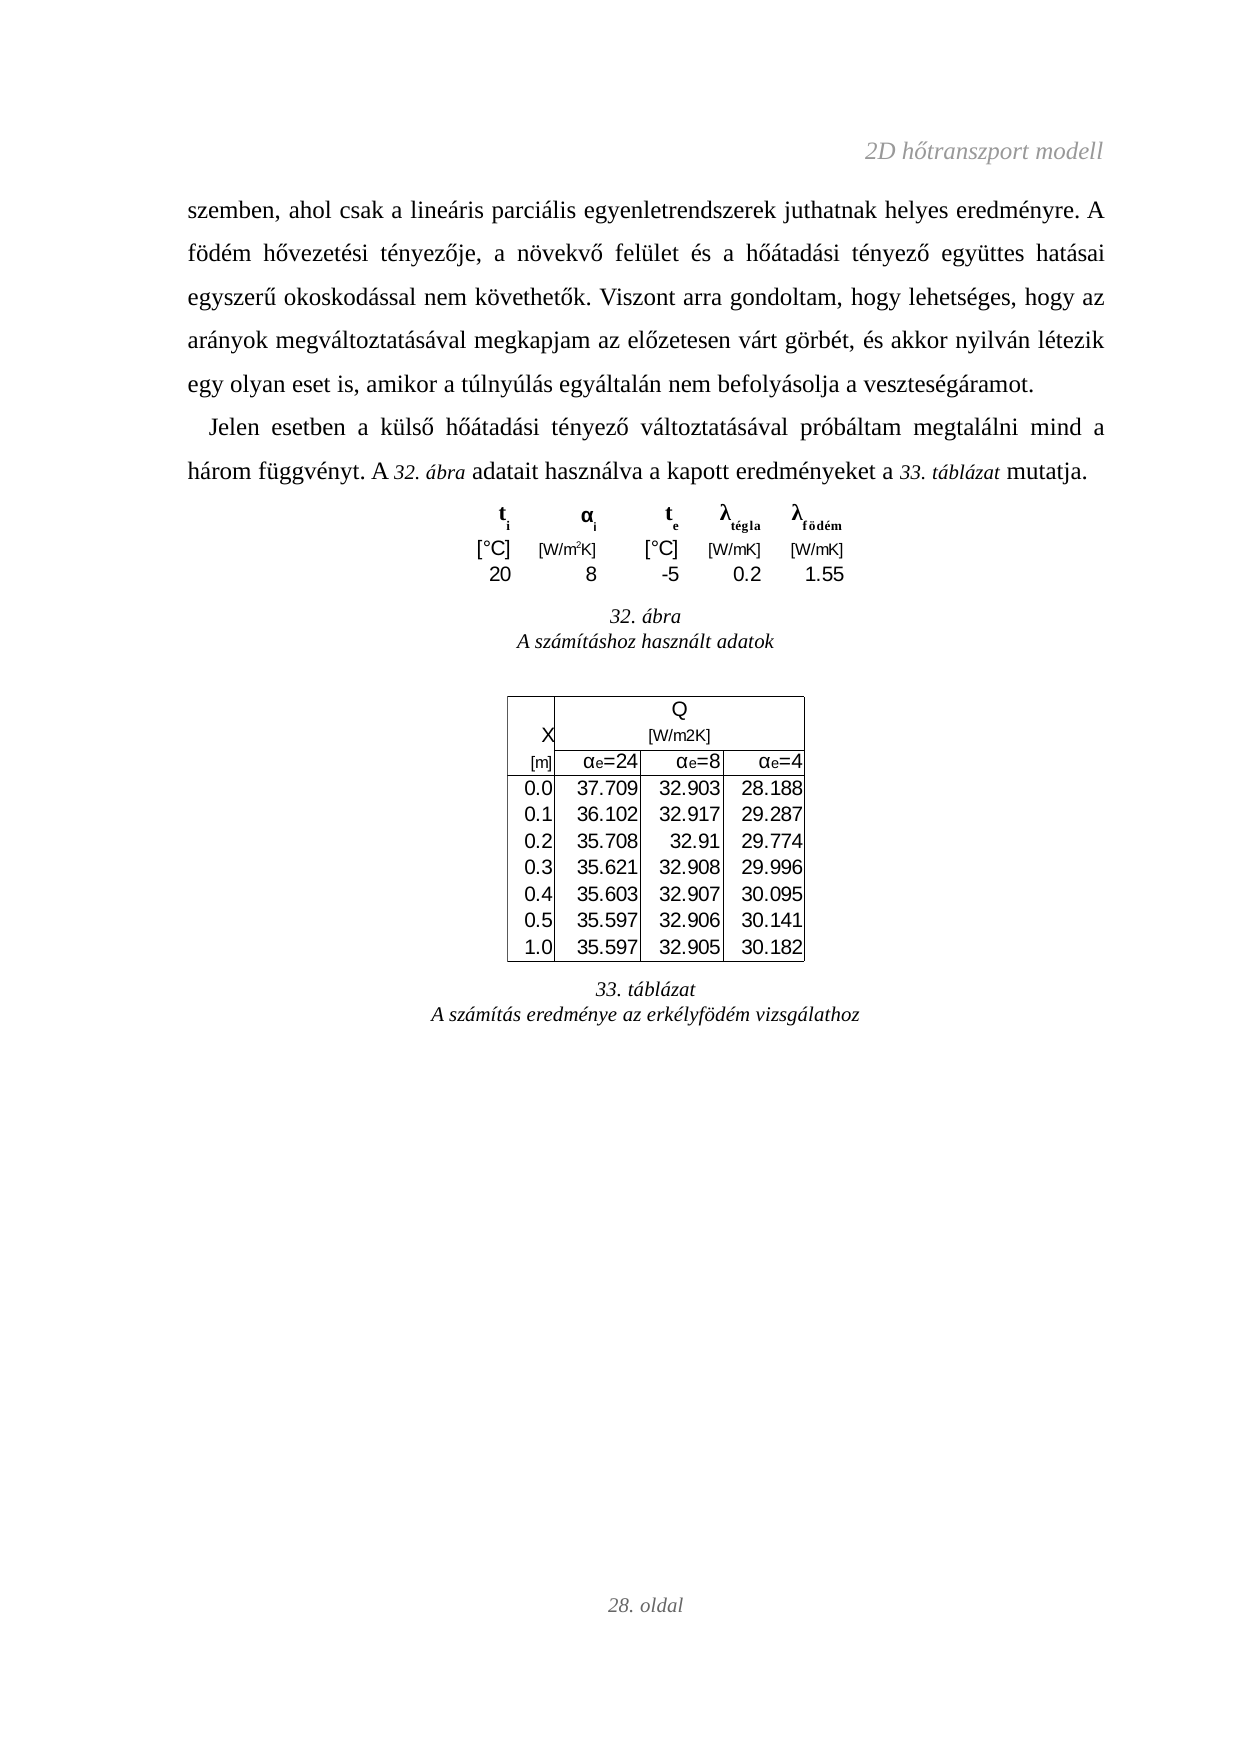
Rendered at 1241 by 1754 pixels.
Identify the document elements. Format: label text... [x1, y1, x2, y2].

text 33. táblázat [187, 977, 1106, 1001]
text A számításhoz használt adatok [187, 628, 1106, 652]
text 32. ábra [187, 604, 1106, 628]
text A számítás eredménye az erkélyfödém vizsgálathoz [187, 1001, 1106, 1025]
text Jelen esetben a külső hőátadási tényező változtatásával próbáltam megtalálni mind a három függvényt. A 32. ábra adatait használva a kapott eredményeket a 33. táblázat mutatja. [187, 412, 1106, 485]
text szemben, ahol csak a lineáris parciális egyenletrendszerek juthatnak helyes eredményre. A födém hővezetési tényezője, a növekvő felület és a hőátadási tényező együttes hatásai egyszerű okoskodással nem követhetők. Viszont arra gondoltam, hogy lehetséges, hogy az arányok megváltoztatásával megkapjam az előzetesen várt görbét, és akkor nyilván létezik egy olyan eset is, amikor a túlnyúlás egyáltalán nem befolyásolja a veszteségáramot. [187, 194, 1106, 398]
